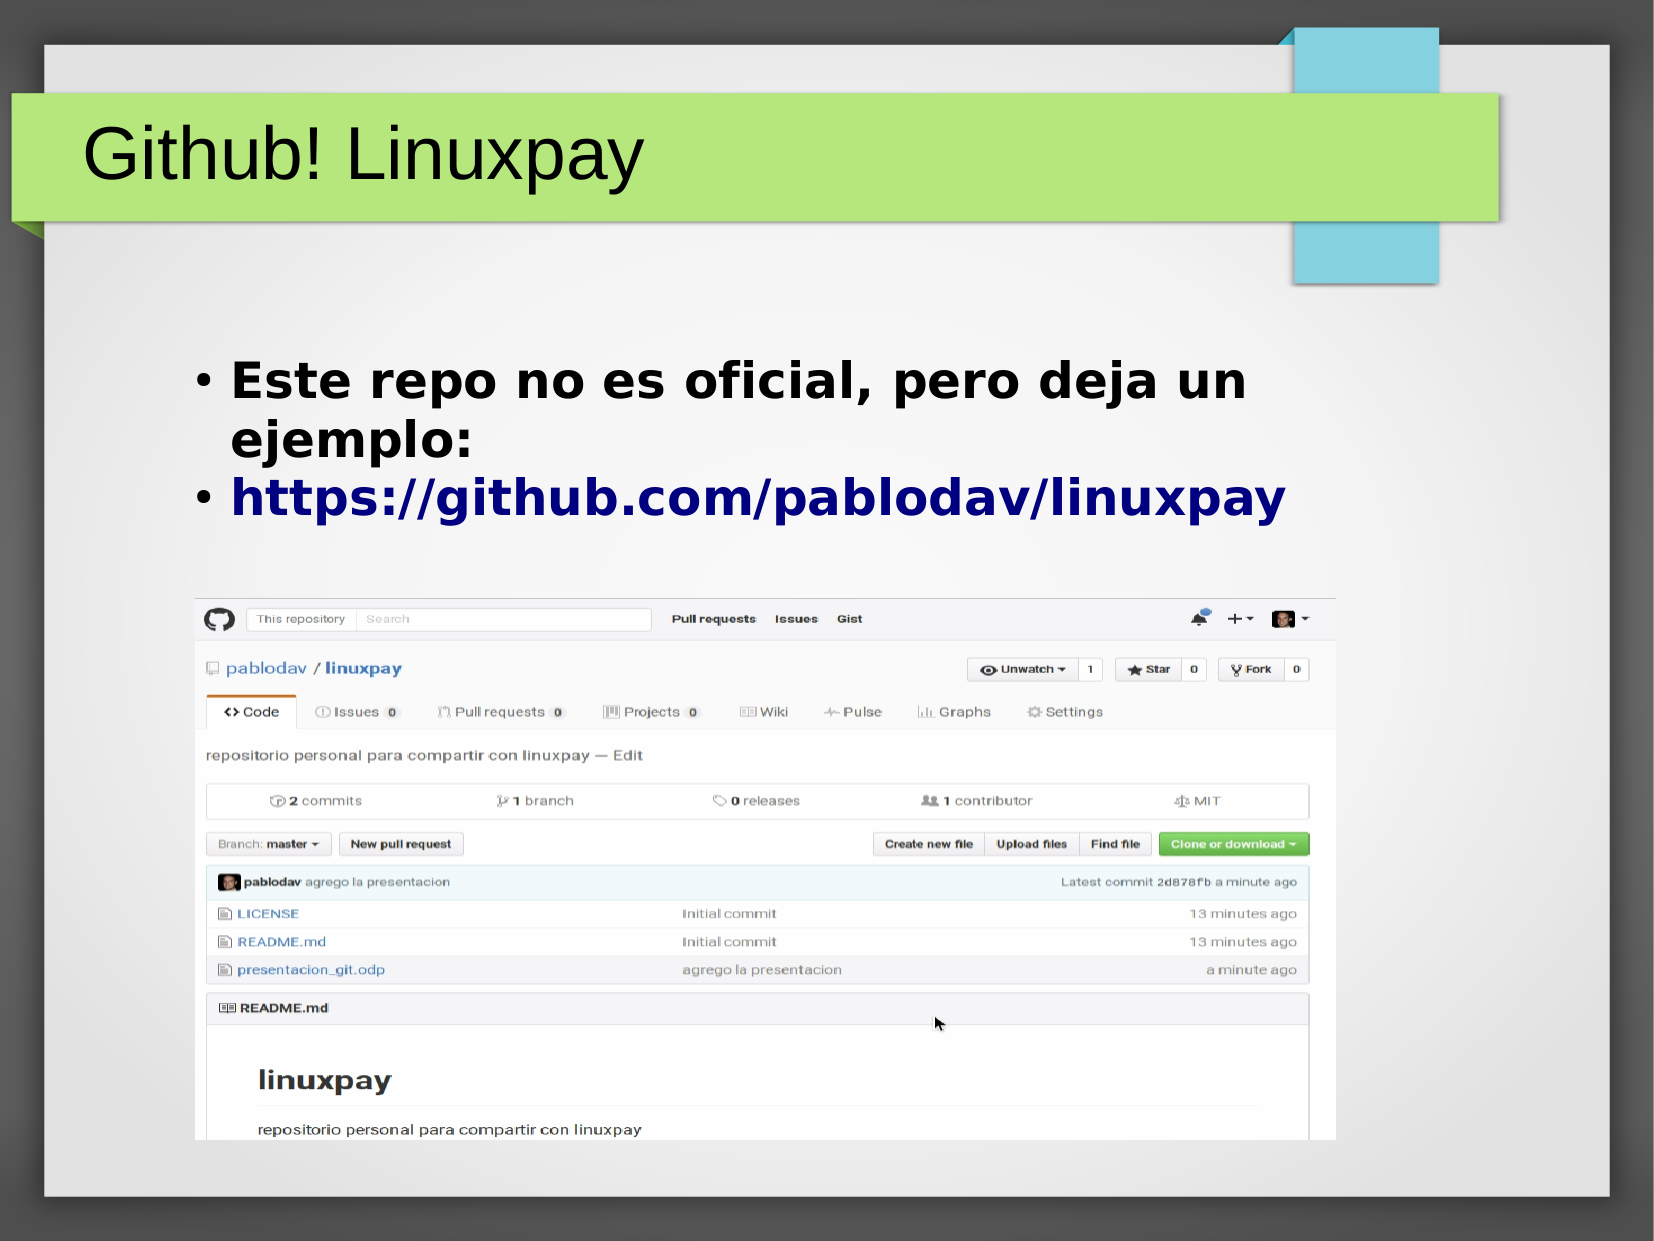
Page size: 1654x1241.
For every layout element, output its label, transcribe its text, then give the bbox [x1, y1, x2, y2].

picture [0, 0, 1654, 1241]
text_box Este repo no es oficial, pero deja un ejemplo: https://github.com/pablodav/linuxpay [180, 345, 1441, 541]
title Github! Linuxpay [82, 94, 1264, 213]
